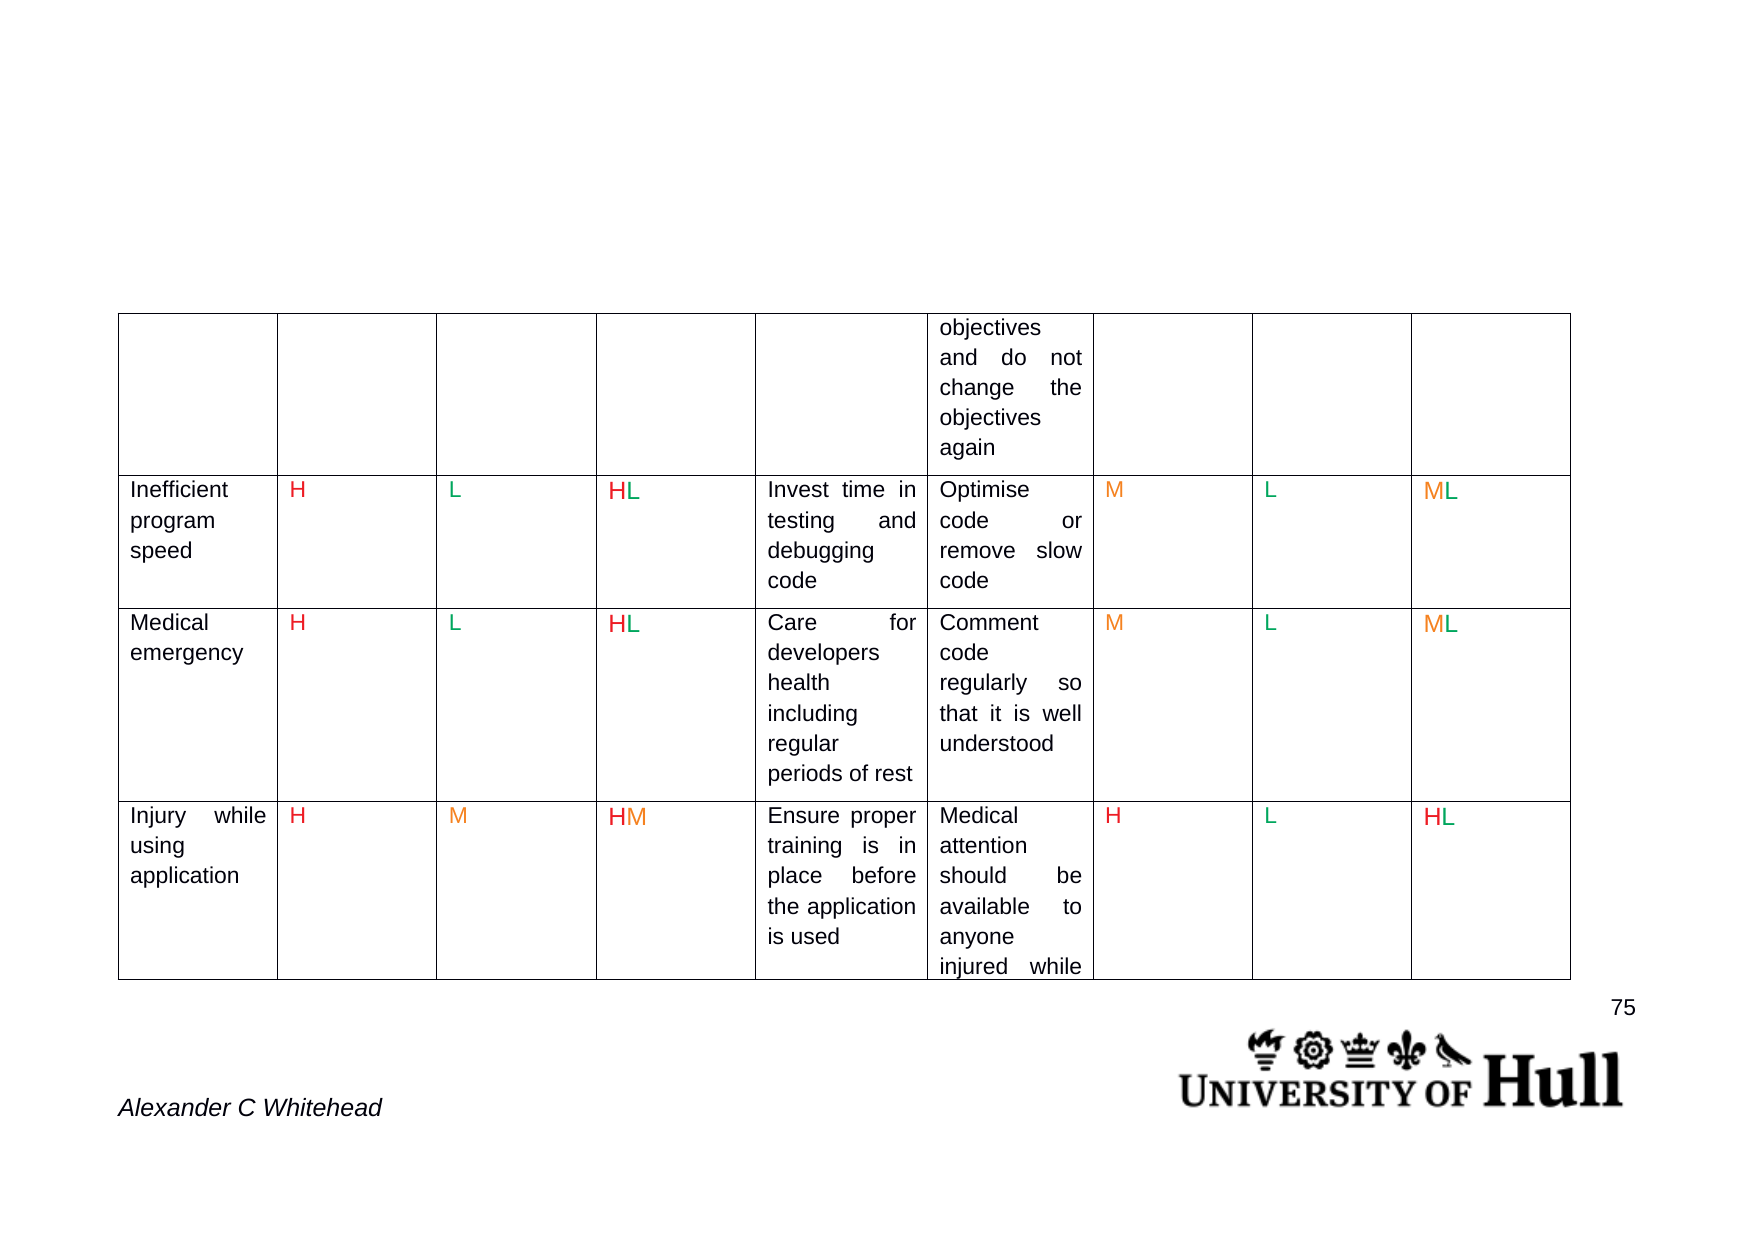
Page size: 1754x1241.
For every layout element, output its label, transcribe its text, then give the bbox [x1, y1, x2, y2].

table_cell Ensure proper training is in place before the application is used [756, 802, 927, 979]
table_cell [597, 314, 755, 475]
table_cell HL [597, 476, 755, 608]
table_cell [1412, 314, 1570, 475]
table_cell objectives and do not change the objectives again [928, 314, 1093, 475]
table_cell Invest time in testing and debugging code [756, 476, 927, 608]
table_cell ML [1412, 476, 1570, 608]
table_cell HM [597, 802, 755, 979]
table_cell ML [1412, 609, 1570, 801]
table_cell Optimise code or remove slow code [928, 476, 1093, 608]
table_cell L [437, 476, 596, 608]
table_cell Comment code regularly so that it is well understood [928, 609, 1093, 801]
table_cell H [278, 609, 436, 801]
table_cell Inefficient program speed [119, 476, 277, 608]
picture [1172, 1020, 1632, 1117]
table_cell Care for developers health including regular periods of rest [756, 609, 927, 801]
table_cell H [1094, 802, 1252, 979]
table_cell M [1094, 609, 1252, 801]
table_cell L [1253, 609, 1411, 801]
table_cell [1253, 314, 1411, 475]
table_cell H [278, 802, 436, 979]
table_cell H [278, 476, 436, 608]
table_cell [756, 314, 927, 475]
table_cell [1094, 314, 1252, 475]
table_cell M [1094, 476, 1252, 608]
table_cell M [437, 802, 596, 979]
table_cell [278, 314, 436, 475]
table_cell [437, 314, 596, 475]
table_cell HL [1412, 802, 1570, 979]
table_cell Medical emergency [119, 609, 277, 801]
table_cell HL [597, 609, 755, 801]
table_cell L [1253, 802, 1411, 979]
table_cell [119, 314, 277, 475]
table_cell L [1253, 476, 1411, 608]
table_cell Medical attention should be available to anyone injured while [928, 802, 1093, 979]
table_cell L [437, 609, 596, 801]
table_cell Injury while using application [119, 802, 277, 979]
